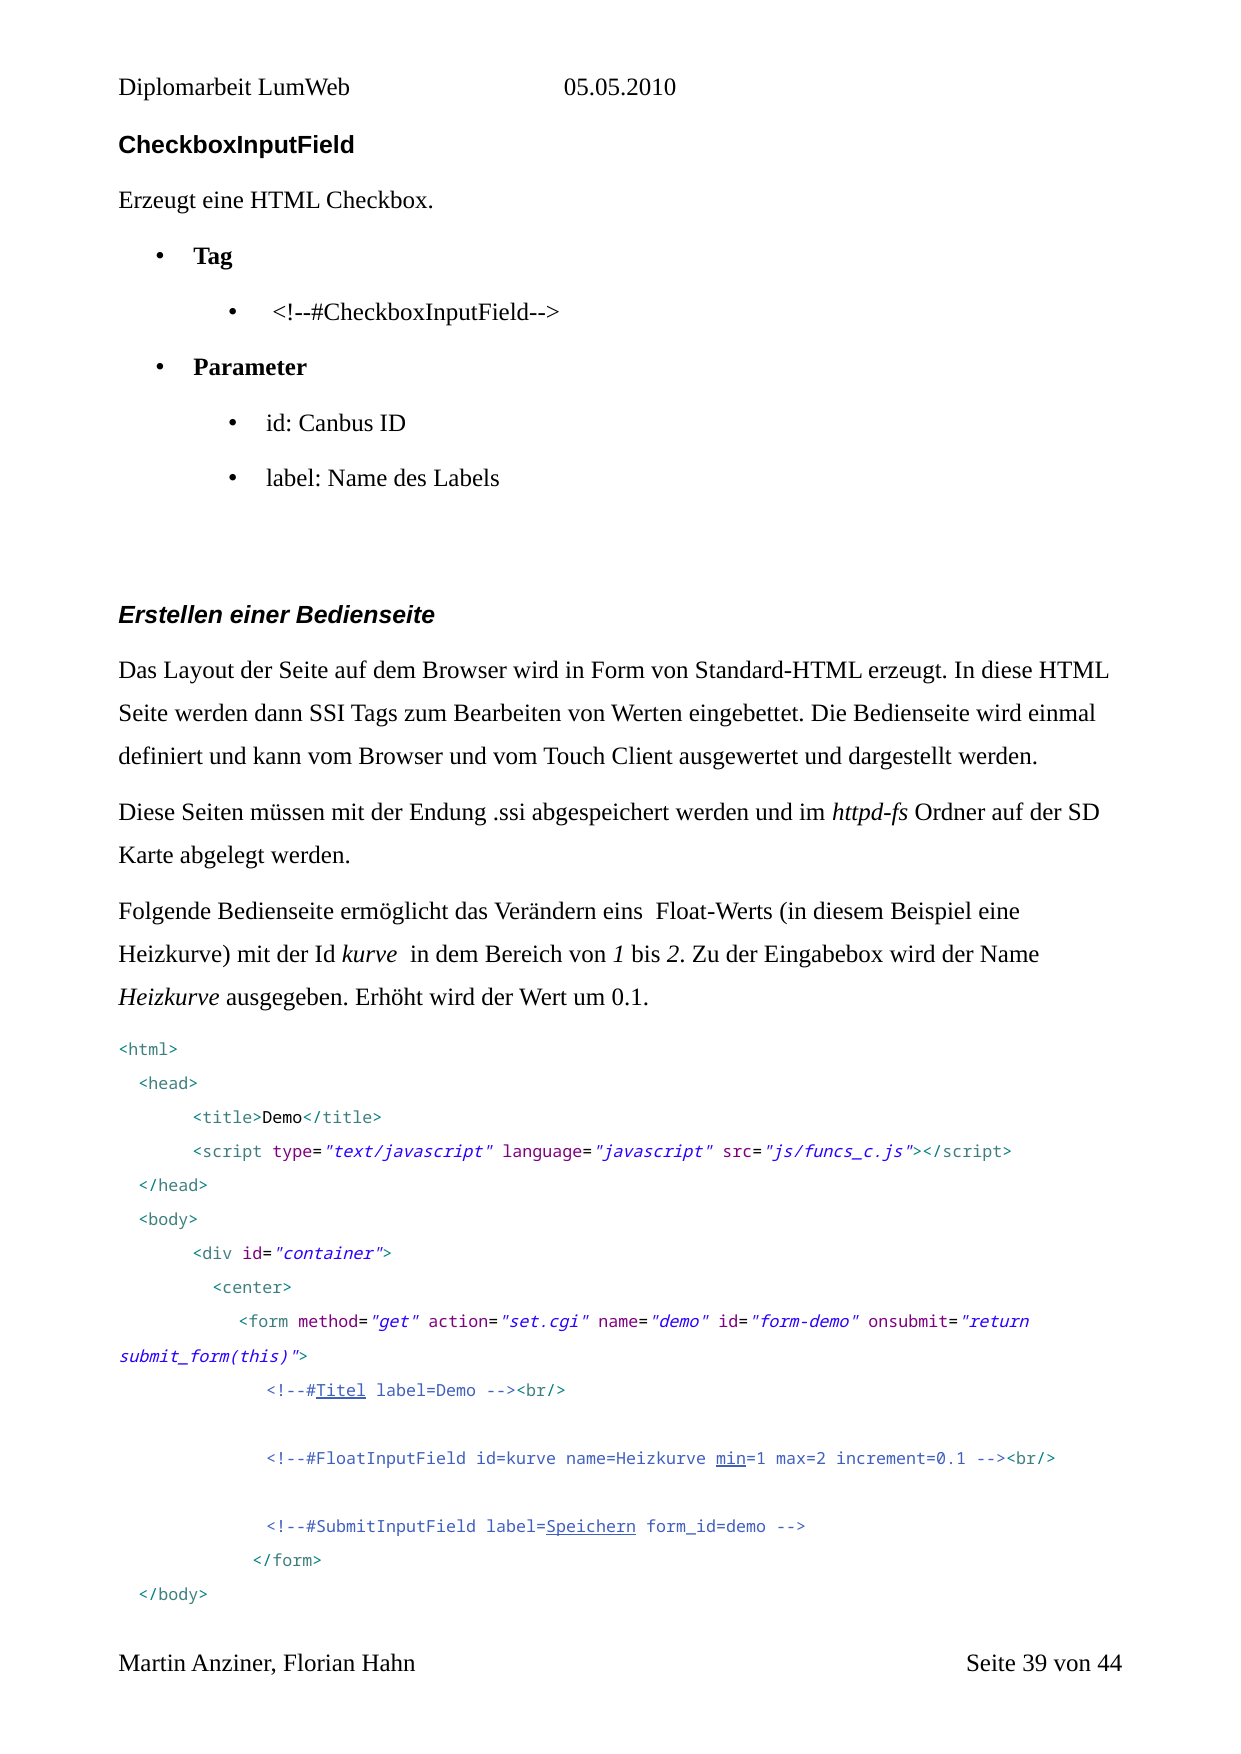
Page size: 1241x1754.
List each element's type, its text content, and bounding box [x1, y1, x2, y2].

text Das Layout der Seite auf dem Browser wird in Form von Standard-HTML erzeugt. In diese HTML Seite werden dann SSI Tags zum Bearbeiten von Werten eingebettet. Die Bedienseite wird einmal definiert und kann vom Browser und vom Touch Client ausgewertet und dargestellt werden. [118, 655, 1122, 770]
text </form> [118, 1548, 1122, 1571]
list Tag [156, 241, 1122, 270]
text <title>Demo</title> [118, 1106, 1122, 1128]
text <!--#Titel label=Demo --><br/> [118, 1378, 1122, 1401]
text <head> [118, 1072, 1122, 1094]
text <!--#SubmitInputField label=Speichern form_id=demo --> [118, 1514, 1122, 1537]
text <div id="container"> [118, 1242, 1122, 1265]
text <html> [118, 1038, 1122, 1060]
list id: Canbus ID [228, 408, 1122, 437]
text <script type="text/javascript" language="javascript" src="js/funcs_c.js"></script> [118, 1140, 1122, 1162]
list label: Name des Labels [228, 463, 1122, 492]
subtitle CheckboxInputField [118, 130, 1122, 159]
text <!--#FloatInputField id=kurve name=Heizkurve min=1 max=2 increment=0.1 --><br/> [118, 1446, 1122, 1469]
text <form method="get" action="set.cgi" name="demo" id="form-demo" onsubmit="return submit_form(this)"> [118, 1310, 1122, 1367]
subtitle Erstellen einer Bedienseite [118, 600, 1122, 628]
text Folgende Bedienseite ermöglicht das Verändern eins Float-Werts (in diesem Beispiel eine Heizkurve) mit der Id kurve in dem Bereich von 1 bis 2. Zu der Eingabebox wird der Name Heizkurve ausgegeben. Erhöht wird der Wert um 0.1. [118, 896, 1122, 1011]
text Erzeugt eine HTML Checkbox. [118, 185, 1122, 214]
text <center> [118, 1276, 1122, 1299]
text </body> [118, 1583, 1122, 1605]
list Parameter [156, 352, 1122, 381]
text Diese Seiten müssen mit der Endung .ssi abgespeichert werden und im httpd-fs Ordner auf der SD Karte abgelegt werden. [118, 797, 1122, 869]
text <body> [118, 1208, 1122, 1231]
text </head> [118, 1174, 1122, 1197]
list <!--#CheckboxInputField--> [228, 297, 1122, 325]
